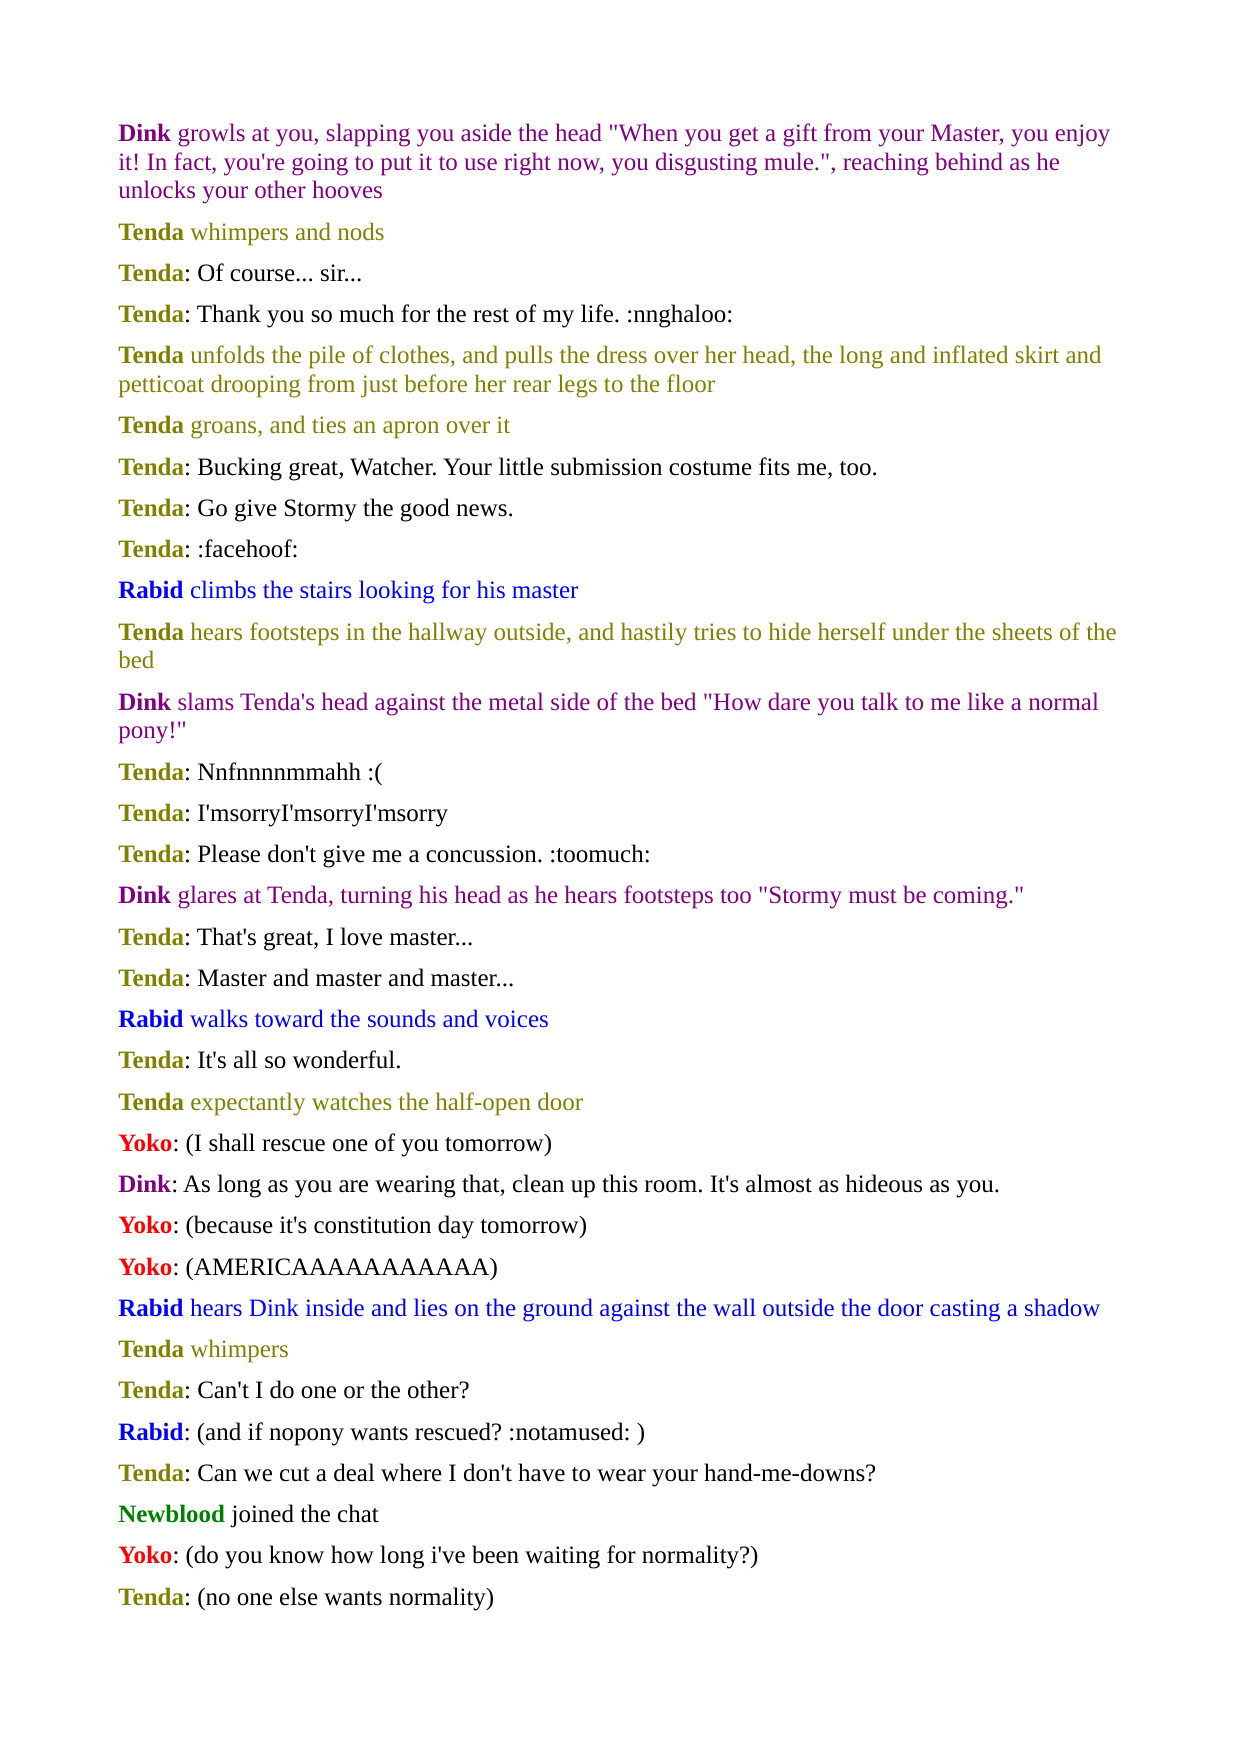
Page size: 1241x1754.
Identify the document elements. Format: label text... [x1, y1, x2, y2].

text Dink slams Tenda's head against the metal side of the bed "How dare you talk to me like a normal pony!" [118, 687, 1122, 744]
text Tenda hears footsteps in the hallway outside, and hastily tries to hide herself under the sheets of the bed [118, 617, 1122, 674]
text Dink glares at Tenda, turning his head as he hears footsteps too "Stormy must be coming." [118, 881, 1122, 909]
text Rabid hears Dink inside and lies on the ground against the wall outside the door casting a shadow [118, 1293, 1122, 1322]
text Tenda: Go give Stormy the good news. [118, 493, 1122, 522]
text Rabid walks toward the sounds and voices [118, 1004, 1122, 1033]
text Yoko: (do you know how long i've been waiting for normality?) [118, 1541, 1122, 1569]
text Tenda: That's great, I love master... [118, 922, 1122, 951]
text Tenda: Please don't give me a concussion. :toomuch: [118, 839, 1122, 868]
text Tenda: Can we cut a deal where I don't have to wear your hand-me-downs? [118, 1458, 1122, 1487]
text Tenda: Nnfnnnnmmahh :( [118, 757, 1122, 786]
text Tenda: Thank you so much for the rest of my life. :nnghaloo: [118, 299, 1122, 328]
text Yoko: (because it's constitution day tomorrow) [118, 1211, 1122, 1239]
text Tenda: Master and master and master... [118, 963, 1122, 992]
text Tenda: Bucking great, Watcher. Your little submission costume fits me, too. [118, 452, 1122, 481]
text Dink growls at you, slapping you aside the head "When you get a gift from your Master, you enjoy it! In fact, you're going to put it to use right now, you disgusting mule.", reaching behind as he unlocks your other hooves [118, 118, 1122, 204]
text Tenda whimpers [118, 1334, 1122, 1363]
text Tenda: (no one else wants normality) [118, 1582, 1122, 1611]
text Yoko: (I shall rescue one of you tomorrow) [118, 1128, 1122, 1157]
text Tenda: I'msorryI'msorryI'msorry​ [118, 798, 1122, 827]
text Rabid climbs the stairs looking for his master [118, 576, 1122, 604]
text Tenda: :facehoof: [118, 534, 1122, 563]
text Rabid: (and if nopony wants rescued? :notamused: ) [118, 1417, 1122, 1446]
text Tenda groans, and ties an apron over it [118, 411, 1122, 439]
text Tenda expectantly watches the half-open door [118, 1087, 1122, 1116]
text Yoko: (AMERICAAAAAAAAAAA) [118, 1252, 1122, 1281]
text Tenda: It's all so wonderful. [118, 1046, 1122, 1074]
text Newblood joined the chat [118, 1499, 1122, 1528]
text Tenda unfolds the pile of clothes, and pulls the dress over her head, the long and inflated skirt and petticoat drooping from just before her rear legs to the floor [118, 341, 1122, 398]
text Tenda: Of course... sir... [118, 258, 1122, 287]
text Tenda whimpers and nods [118, 217, 1122, 246]
text Dink: As long as you are wearing that, clean up this room. It's almost as hideous as you. [118, 1169, 1122, 1198]
text Tenda: Can't I do one or the other? [118, 1376, 1122, 1404]
